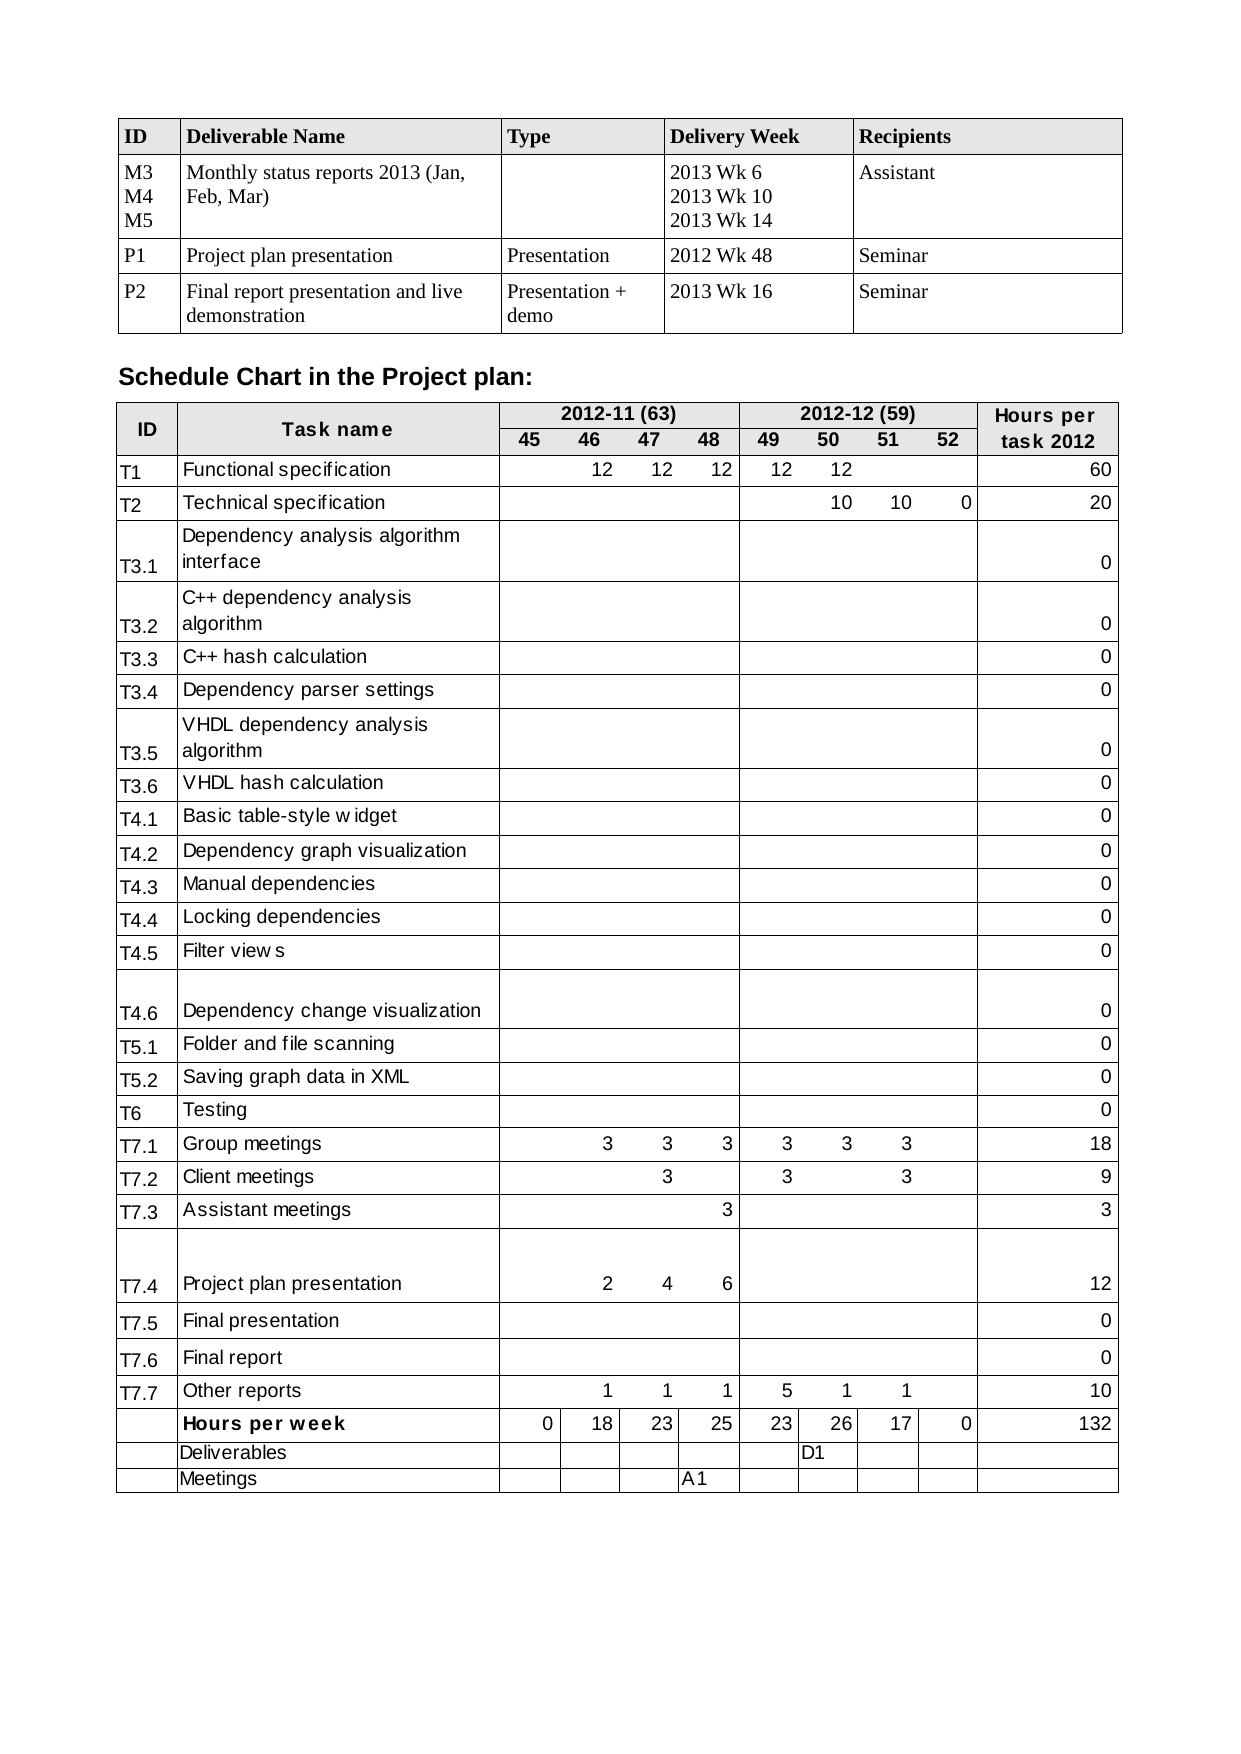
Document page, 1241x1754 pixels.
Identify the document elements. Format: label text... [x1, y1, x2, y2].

table_cell 2013 Wk 6 2013 Wk 10 2013 Wk 14 [665, 155, 853, 237]
table_cell Monthly status reports 2013 (Jan, Feb, Mar) [181, 155, 501, 237]
table_cell [502, 155, 664, 237]
table_cell M3 M4 M5 [119, 155, 180, 237]
table_header ID [119, 119, 180, 154]
table_cell Project plan presentation [181, 239, 501, 273]
table_cell P1 [119, 239, 180, 273]
table_header Type [502, 119, 664, 154]
text Schedule Chart in the Project plan: [118, 362, 1122, 390]
table_cell 2013 Wk 16 [665, 274, 853, 333]
table_cell Presentation + demo [502, 274, 664, 333]
table_header Recipients [854, 119, 1122, 154]
table_cell Seminar [854, 274, 1122, 333]
table_cell P2 [119, 274, 180, 333]
table_header Delivery Week [665, 119, 853, 154]
table_header Deliverable Name [181, 119, 501, 154]
table_cell 2012 Wk 48 [665, 239, 853, 273]
table_cell Assistant [854, 155, 1122, 237]
table_cell Seminar [854, 239, 1122, 273]
table_cell Presentation [502, 239, 664, 273]
table_cell Final report presentation and live demonstration [181, 274, 501, 333]
